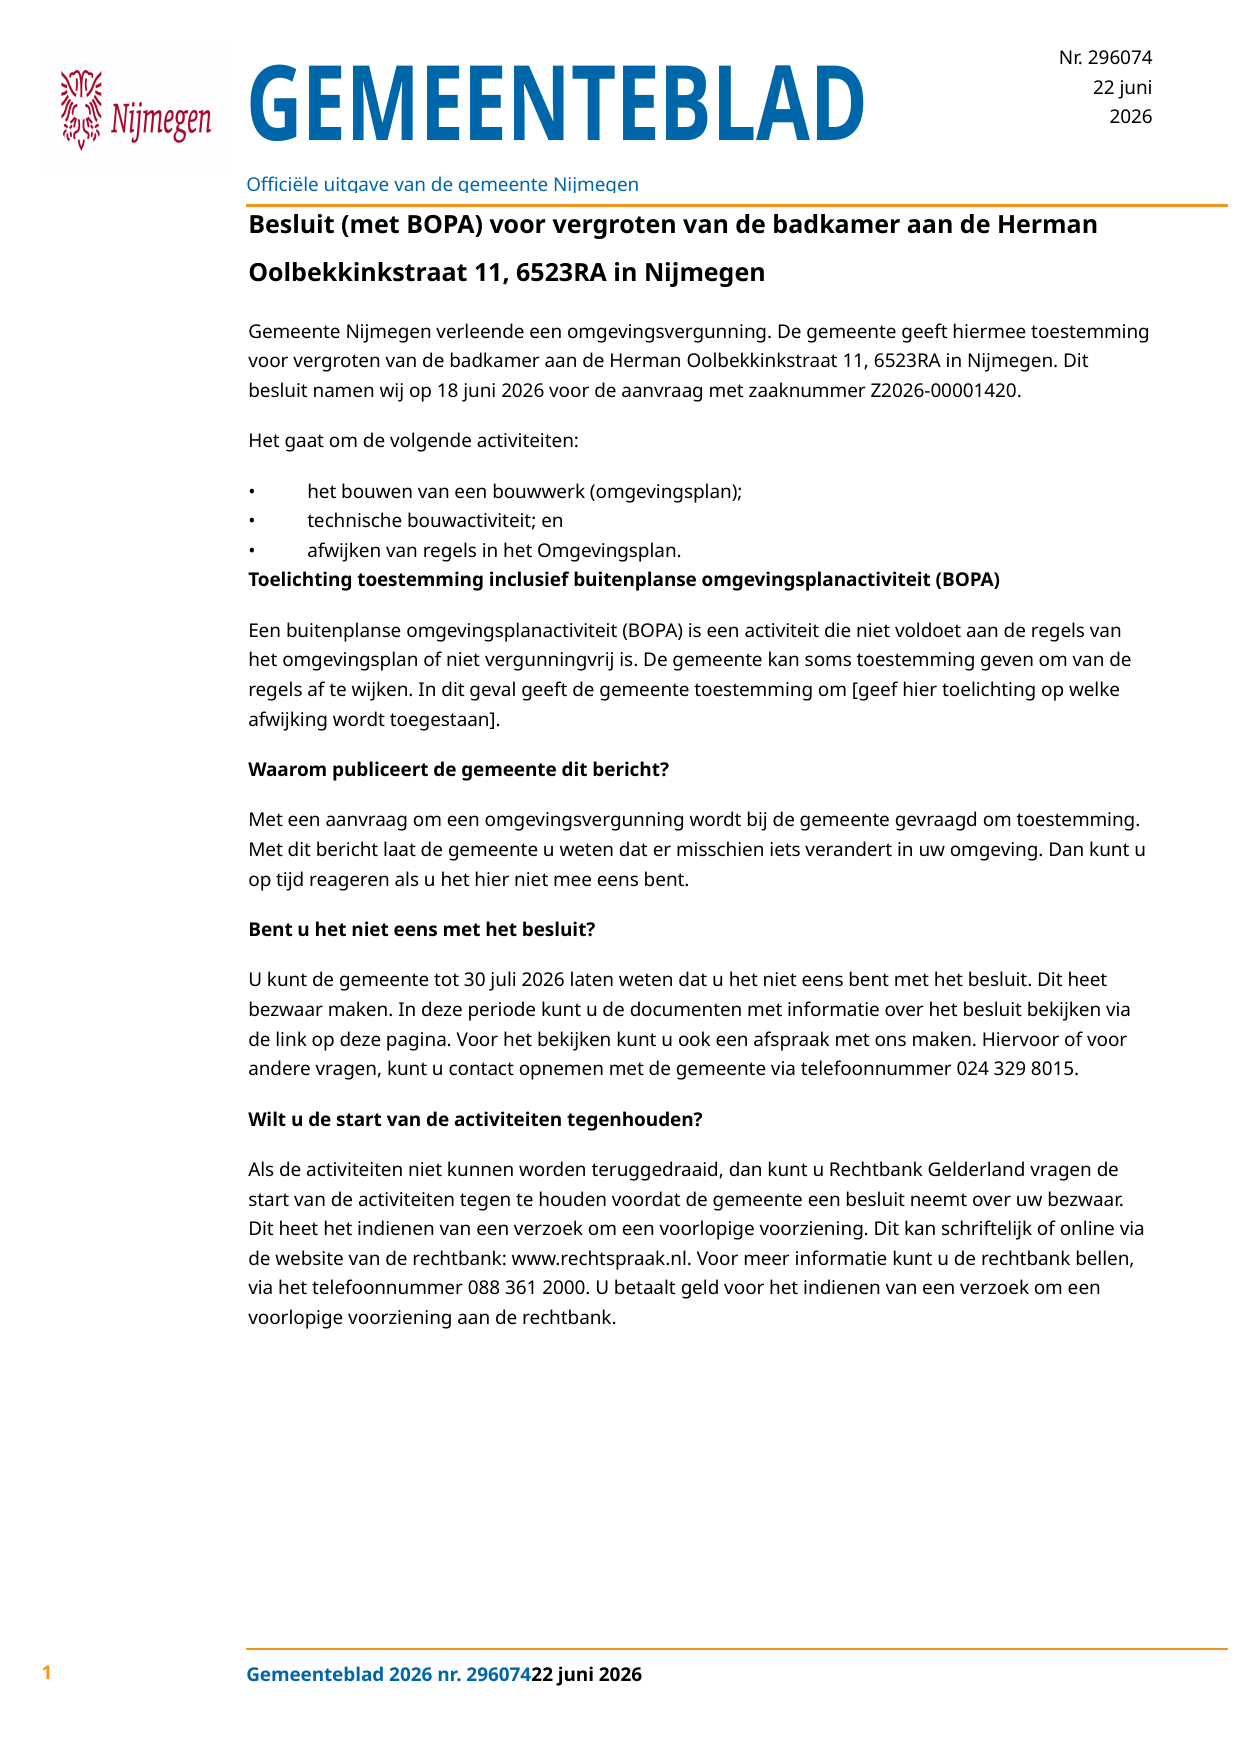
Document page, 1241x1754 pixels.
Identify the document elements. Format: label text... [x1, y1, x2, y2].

text Gemeente Nijmegen verleende een omgevingsvergunning. De gemeente geeft hiermee toestemming voor vergroten van de badkamer aan de Herman Oolbekkinkstraat 11, 6523RA in Nijmegen. Dit besluit namen wij op 18 juni 2026 voor de aanvraag met zaaknummer Z2026-00001420. [248, 318, 1152, 403]
list technische bouwactiviteit; en [248, 507, 1152, 533]
text Bent u het niet eens met het besluit? [248, 916, 1152, 942]
text Het gaat om de volgende activiteiten: [248, 427, 1152, 453]
text Wilt u de start van de activiteiten tegenhouden? [248, 1106, 1152, 1132]
text Met een aanvraag om een omgevingsvergunning wordt bij de gemeente gevraagd om toestemming. Met dit bericht laat de gemeente u weten dat er misschien iets verandert in uw omgeving. Dan kunt u op tijd reageren als u het hier niet mee eens bent. [248, 807, 1152, 892]
picture [41, 47, 231, 172]
list afwijken van regels in het Omgevingsplan. [248, 537, 1152, 563]
text U kunt de gemeente tot 30 juli 2026 laten weten dat u het niet eens bent met het besluit. Dit heet bezwaar maken. In deze periode kunt u de documenten met informatie over het besluit bekijken via de link op deze pagina. Voor het bekijken kunt u ook een afspraak met ons maken. Hiervoor of voor andere vragen, kunt u contact opnemen met de gemeente via telefoonnummer 024 329 8015. [248, 967, 1152, 1081]
text Besluit (met BOPA) voor vergroten van de badkamer aan de Herman Oolbekkinkstraat 11, 6523RA in Nijmegen [248, 207, 1152, 288]
text Toelichting toestemming inclusief buitenplanse omgevingsplanactiviteit (BOPA) [248, 567, 1152, 592]
list het bouwen van een bouwwerk (omgevingsplan); [248, 478, 1152, 504]
text Als de activiteiten niet kunnen worden teruggedraaid, dan kunt u Rechtbank Gelderland vragen de start van de activiteiten tegen te houden voordat de gemeente een besluit neemt over uw bezwaar. Dit heet het indienen van een verzoek om een voorlopige voorziening. Dit kan schriftelijk of online via de website van de rechtbank: www.rechtspraak.nl. Voor meer informatie kunt u de rechtbank bellen, via het telefoonnummer 088 361 2000. U betaalt geld voor het indienen van een verzoek om een voorlopige voorziening aan de rechtbank. [248, 1156, 1152, 1330]
text Een buitenplanse omgevingsplanactiviteit (BOPA) is een activiteit die niet voldoet aan de regels van het omgevingsplan of niet vergunningvrij is. De gemeente kan soms toestemming geven om van de regels af te wijken. In dit geval geeft de gemeente toestemming om [geef hier toelichting op welke afwijking wordt toegestaan]. [248, 617, 1152, 732]
text Waarom publiceert de gemeente dit bericht? [248, 756, 1152, 782]
